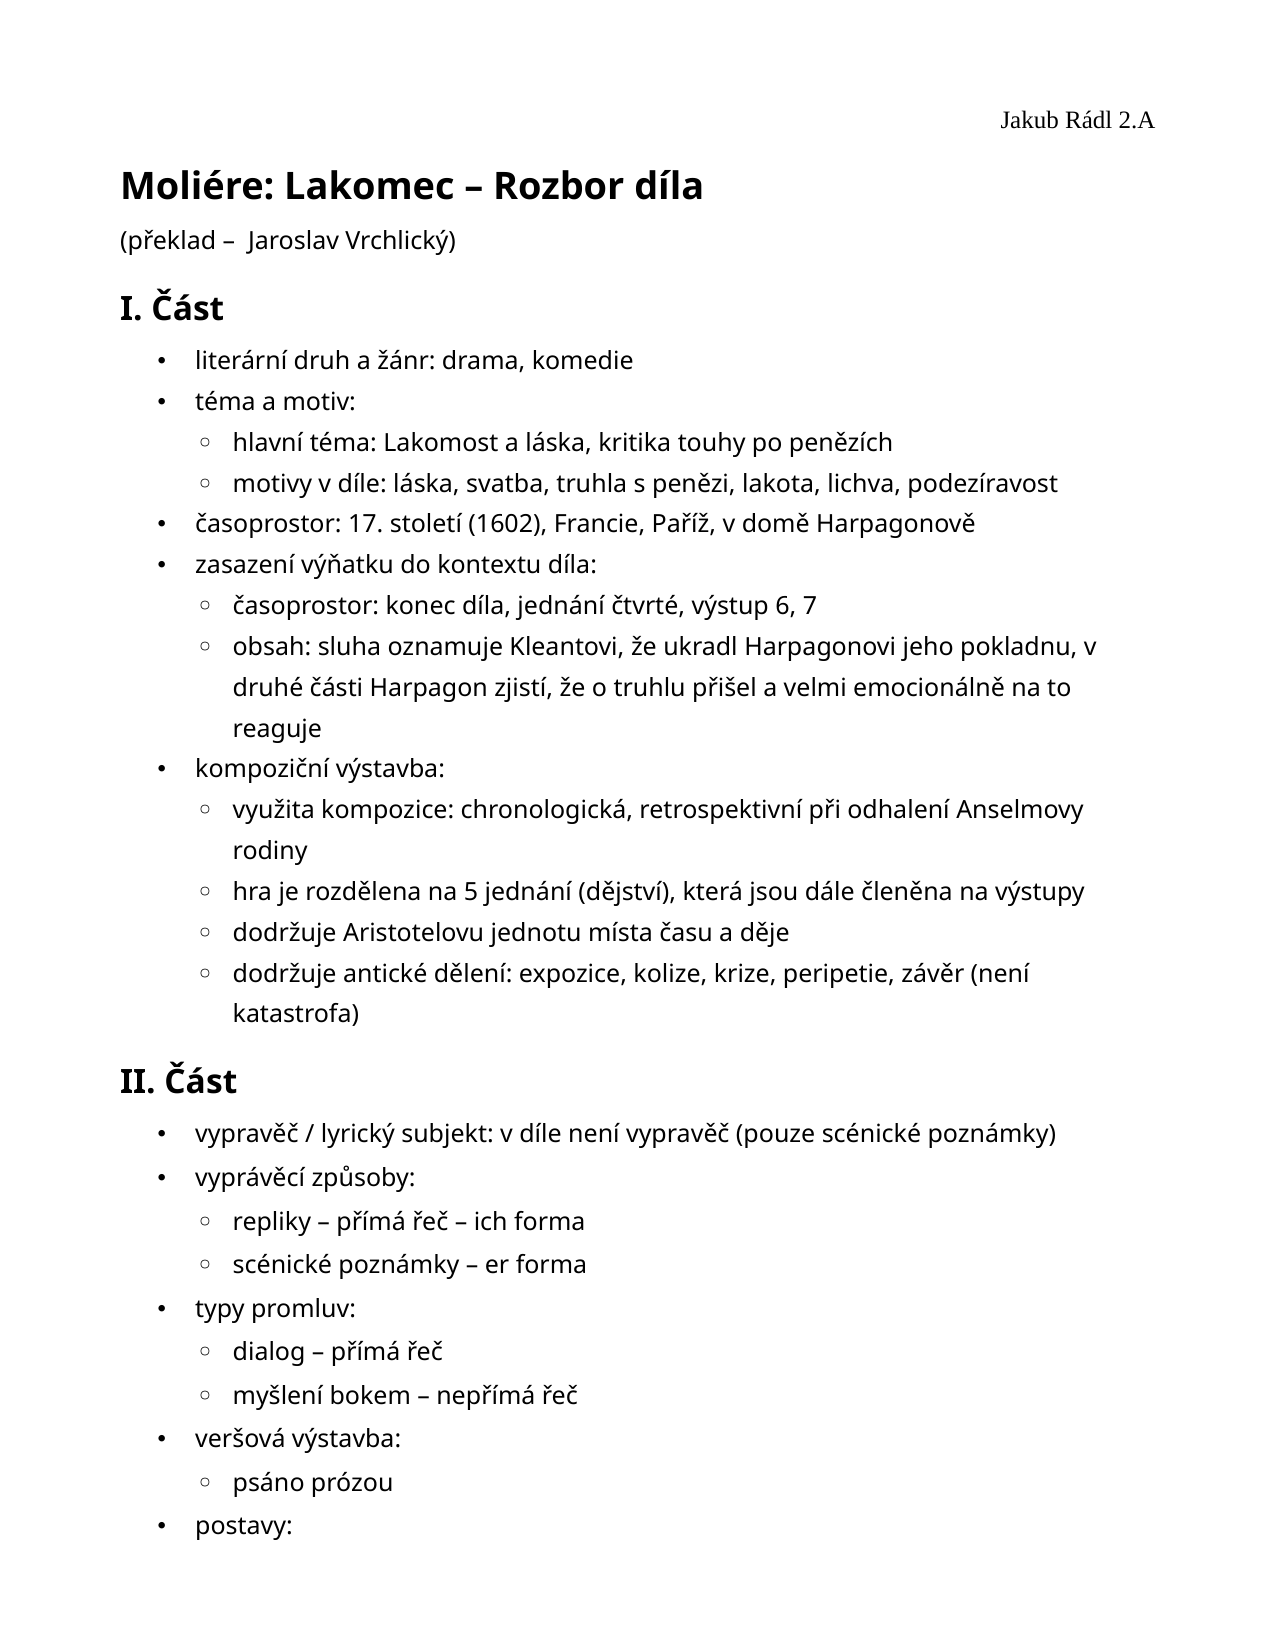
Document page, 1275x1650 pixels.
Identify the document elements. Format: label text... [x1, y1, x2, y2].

list téma a motiv: [157, 384, 1155, 418]
list myšlení bokem – nepřímá řeč [195, 1377, 1155, 1411]
list využita kompozice: chronologická, retrospektivní při odhalení Anselmovy rodiny [195, 792, 1155, 867]
list časoprostor: 17. století (1602), Francie, Paříž, v domě Harpagonově [157, 506, 1155, 540]
list hra je rozdělena na 5 jednání (dějství), která jsou dále členěna na výstupy [195, 874, 1155, 908]
list kompoziční výstavba: [157, 751, 1155, 785]
list literární druh a žánr: drama, komedie [157, 343, 1155, 377]
list obsah: sluha oznamuje Kleantovi, že ukradl Harpagonovi jeho pokladnu, v druhé části Harpagon zjistí, že o truhlu přišel a velmi emocionálně na to reaguje [195, 629, 1155, 744]
list dodržuje antické dělení: expozice, kolize, krize, peripetie, závěr (není katastrofa) [195, 955, 1155, 1030]
text (překlad – Jaroslav Vrchlický) [120, 223, 1155, 257]
list typy promluv: [157, 1290, 1155, 1324]
list vypravěč / lyrický subjekt: v díle není vypravěč (pouze scénické poznámky) [157, 1116, 1155, 1150]
subtitle I. Část [120, 284, 1155, 330]
list scénické poznámky – er forma [195, 1247, 1155, 1281]
list hlavní téma: Lakomost a láska, kritika touhy po penězích [195, 424, 1155, 458]
list dialog – přímá řeč [195, 1334, 1155, 1368]
list repliky – přímá řeč – ich forma [195, 1203, 1155, 1237]
list motivy v díle: láska, svatba, truhla s penězi, lakota, lichva, podezíravost [195, 465, 1155, 499]
list psáno prózou [195, 1464, 1155, 1498]
list postavy: [157, 1508, 1155, 1542]
list veršová výstavba: [157, 1421, 1155, 1455]
list dodržuje Aristotelovu jednotu místa času a děje [195, 914, 1155, 948]
subtitle Moliére: Lakomec – Rozbor díla [120, 159, 1155, 210]
subtitle II. Část [120, 1058, 1155, 1103]
list zasazení výňatku do kontextu díla: [157, 547, 1155, 581]
list časoprostor: konec díla, jednání čtvrté, výstup 6, 7 [195, 588, 1155, 622]
list vyprávěcí způsoby: [157, 1159, 1155, 1194]
text Jakub Rádl 2.A [120, 105, 1155, 134]
